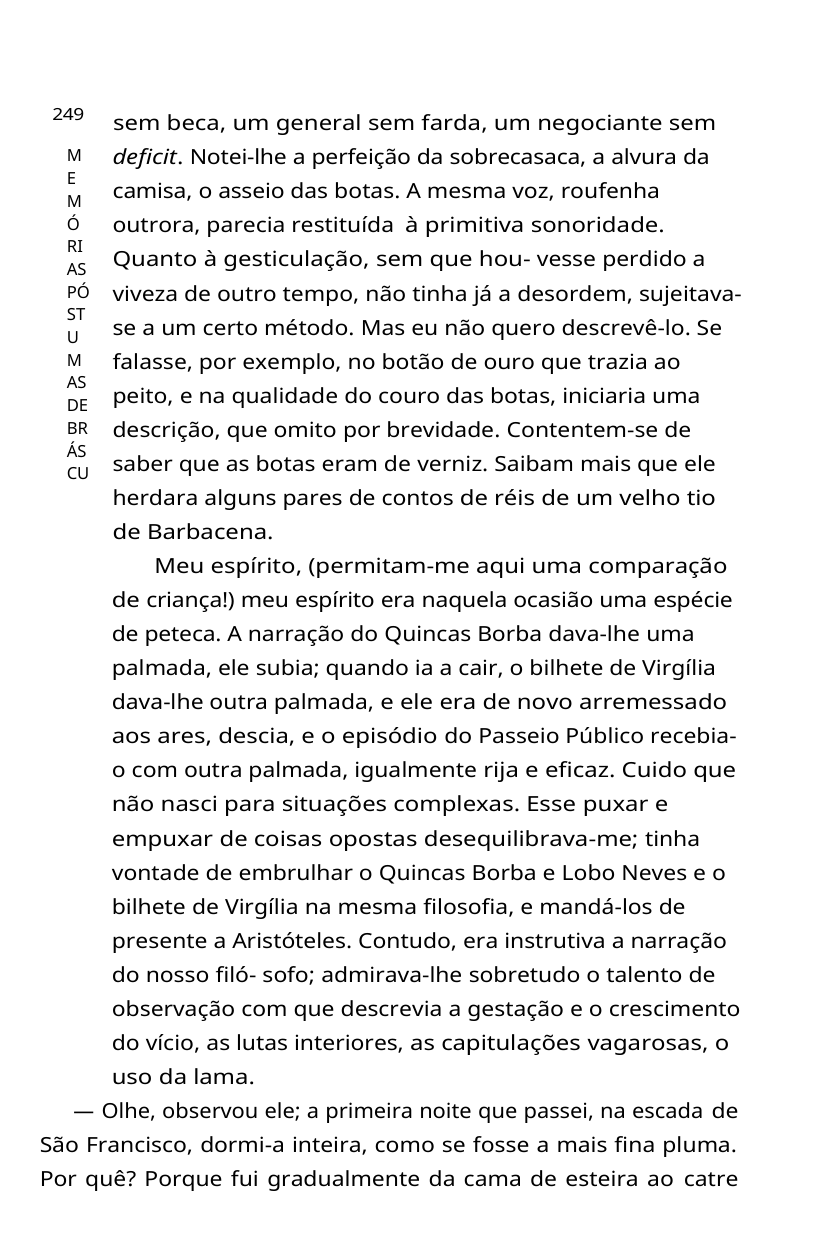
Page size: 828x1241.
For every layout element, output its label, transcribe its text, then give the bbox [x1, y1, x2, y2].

text Meu espírito, (permitam-me aqui uma comparação de criança!) meu espírito era naquela ocasião uma espécie de peteca. A narração do Quincas Borba dava-lhe uma palmada, ele subia; quando ia a cair, o bilhete de Virgília dava-lhe outra palmada, e ele era de novo arremessado aos ares, descia, e o episódio do Passeio Público recebia-o com outra palmada, igualmente rija e eficaz. Cuido que não nasci para situações complexas. Esse puxar e empuxar de coisas opostas desequilibrava-me; tinha vontade de embrulhar o Quincas Borba e Lobo Neves e o bilhete de Virgília na mesma filosofia, e mandá-los de presente a Aristóteles. Contudo, era instrutiva a narração do nosso filó- sofo; admirava-lhe sobretudo o talento de observação com que descrevia a gestação e o crescimento do vício, as lutas interiores, as capitulações vagarosas, o uso da lama. [112, 551, 745, 1091]
list Olhe, observou ele; a primeira noite que passei, na escada de São Francisco, dormi-a inteira, como se fosse a mais fina pluma. Por quê? Porque fui gradualmente da cama de esteira ao catre [39, 1096, 738, 1193]
text 249 sem beca, um general sem farda, um negociante sem deficit. Notei-lhe a perfeição da sobrecasaca, a alvura da camisa, o asseio das botas. A mesma voz, roufenha outrora, parecia restituída à primitiva sonoridade. Quanto à gesticulação, sem que hou- vesse perdido a viveza de outro tempo, não tinha já a desordem, sujeitava-se a um certo método. Mas eu não quero descrevê-lo. Se falasse, por exemplo, no botão de ouro que trazia ao peito, e na qualidade do couro das botas, iniciaria uma descrição, que omito por brevidade. Contentem-se de saber que as botas eram de verniz. Saibam mais que ele herdara alguns pares de contos de réis de um velho tio de Barbacena. [52, 103, 745, 546]
text MEMÓRIAS PÓSTUMAS DE BRÁS CUBAS [67, 144, 90, 483]
